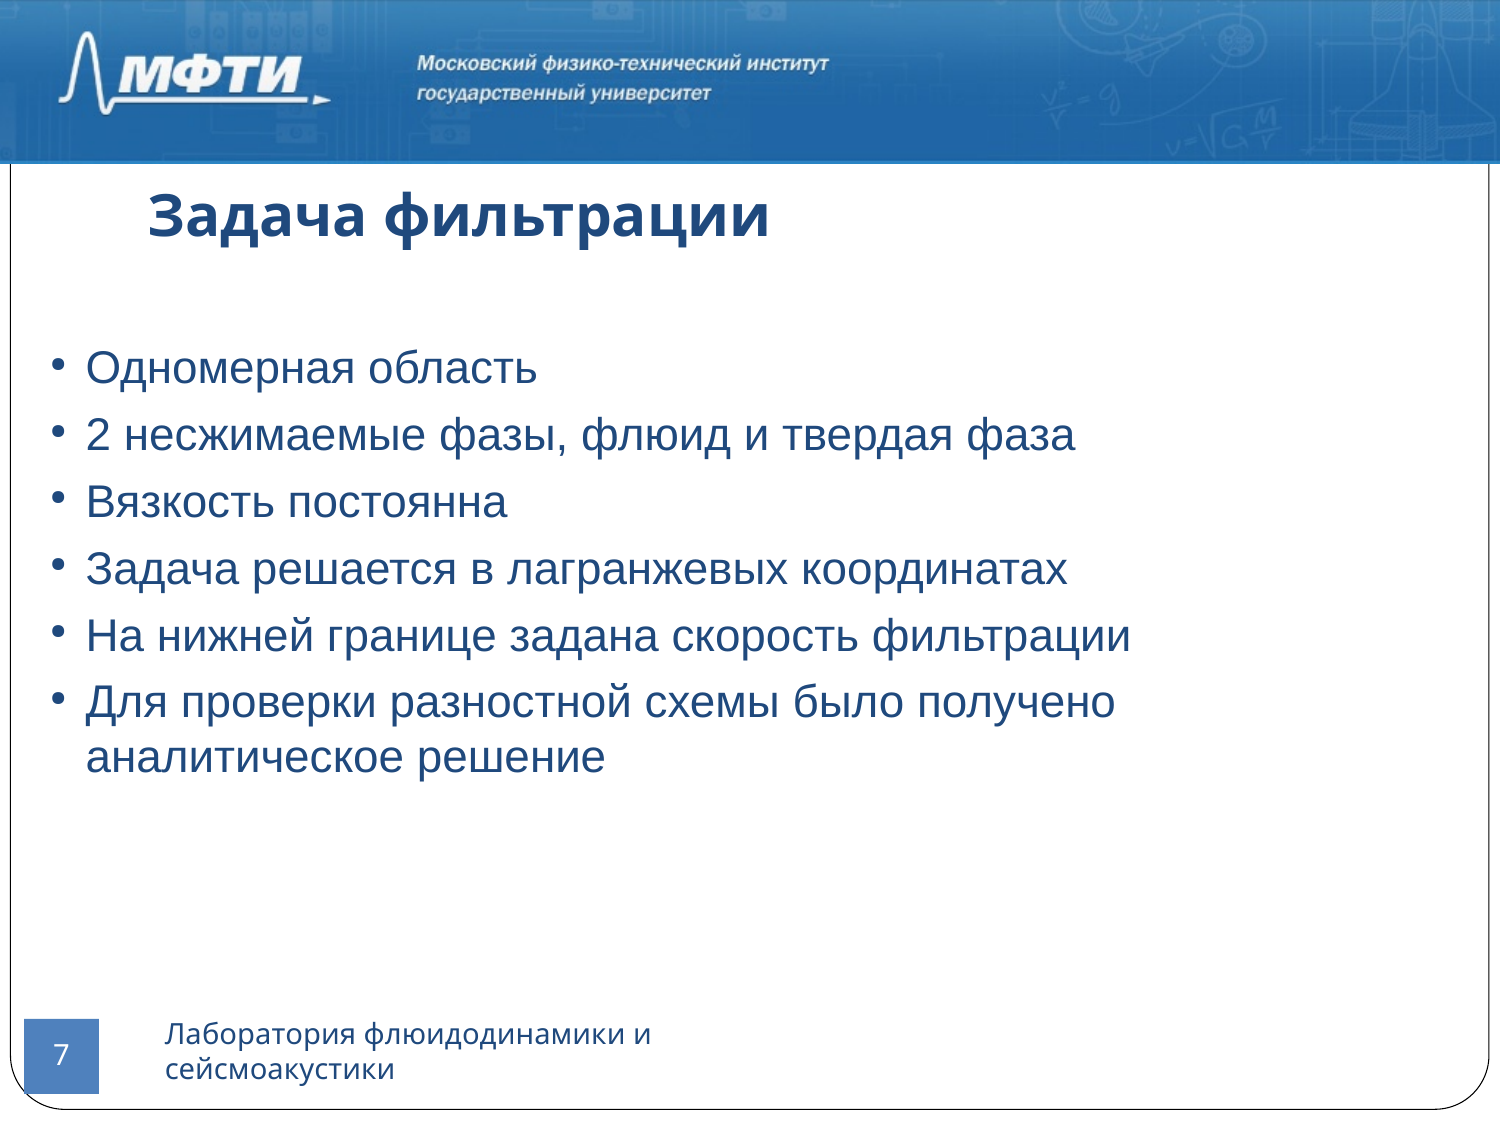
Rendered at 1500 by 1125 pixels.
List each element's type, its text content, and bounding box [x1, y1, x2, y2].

text_box Задача фильтрации [147, 160, 1425, 265]
text_box Одномерная область 2 несжимаемые фазы, флюид и твердая фаза Вязкость постоянна Задача решается в лагранжевых координатах На нижней границе задана скорость фильтрации Для проверки разностной схемы было получено аналитическое решение [35, 330, 1359, 842]
text_box [24, 1018, 99, 1094]
text_box Лаборатория флюидодинамики и сейсмоакустики [150, 1012, 880, 1088]
picture [0, 0, 1500, 164]
